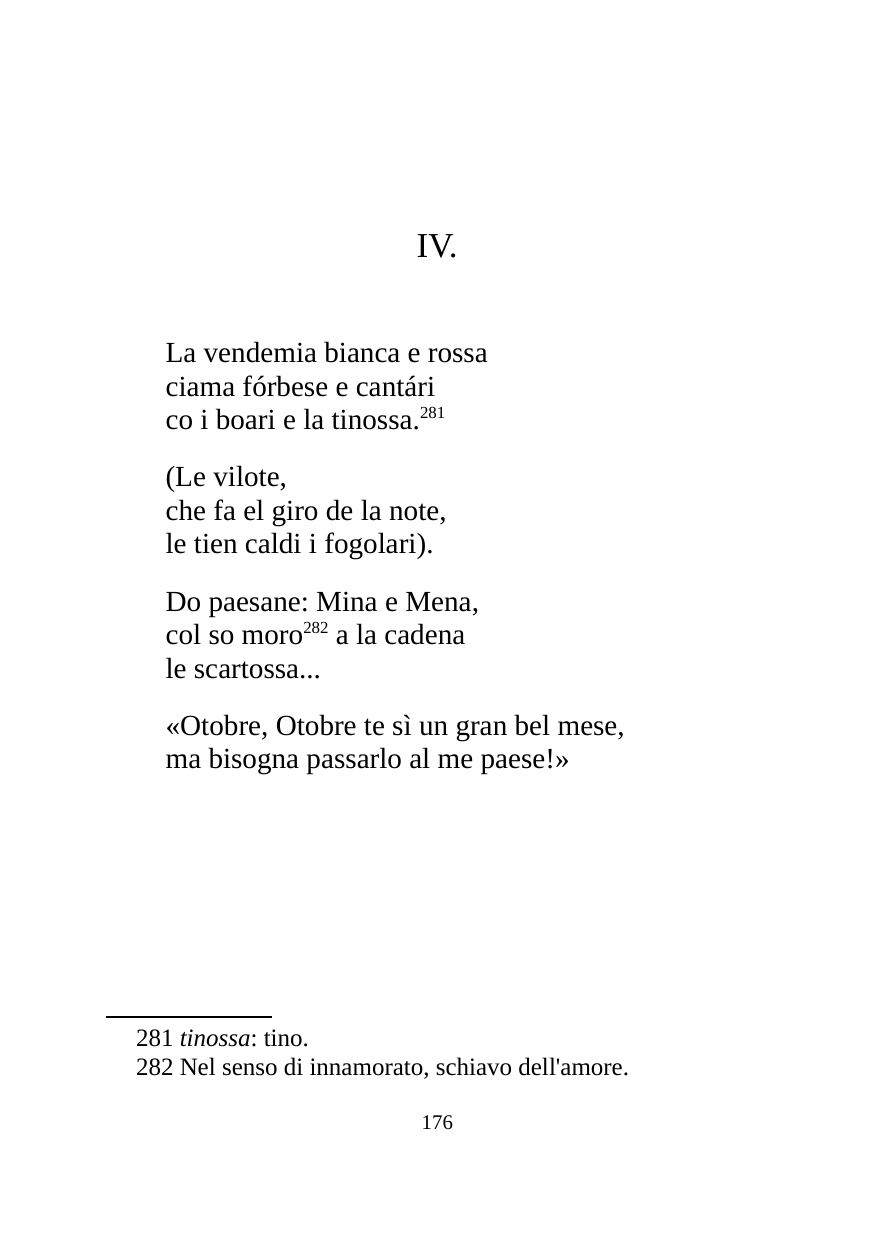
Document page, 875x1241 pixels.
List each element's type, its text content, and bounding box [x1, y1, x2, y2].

text (Le vilote, che fa el giro de la note, le tien caldi i fogolari). [165, 459, 768, 560]
text La vendemia bianca e rossa ciama fórbese e cantári co i boari e la tinossa. [165, 335, 768, 436]
text Do paesane: Mina e Mena, col so moro a la cadena le scartossa... [165, 584, 768, 684]
text tinossa: tino. [106, 1023, 768, 1052]
text Nel senso di innamorato, schiavo dell'amore. [106, 1052, 768, 1080]
text «Otobre, Otobre te sì un gran bel mese, ma bisogna passarlo al me paese!» [165, 708, 768, 775]
subtitle IV. [106, 224, 768, 264]
